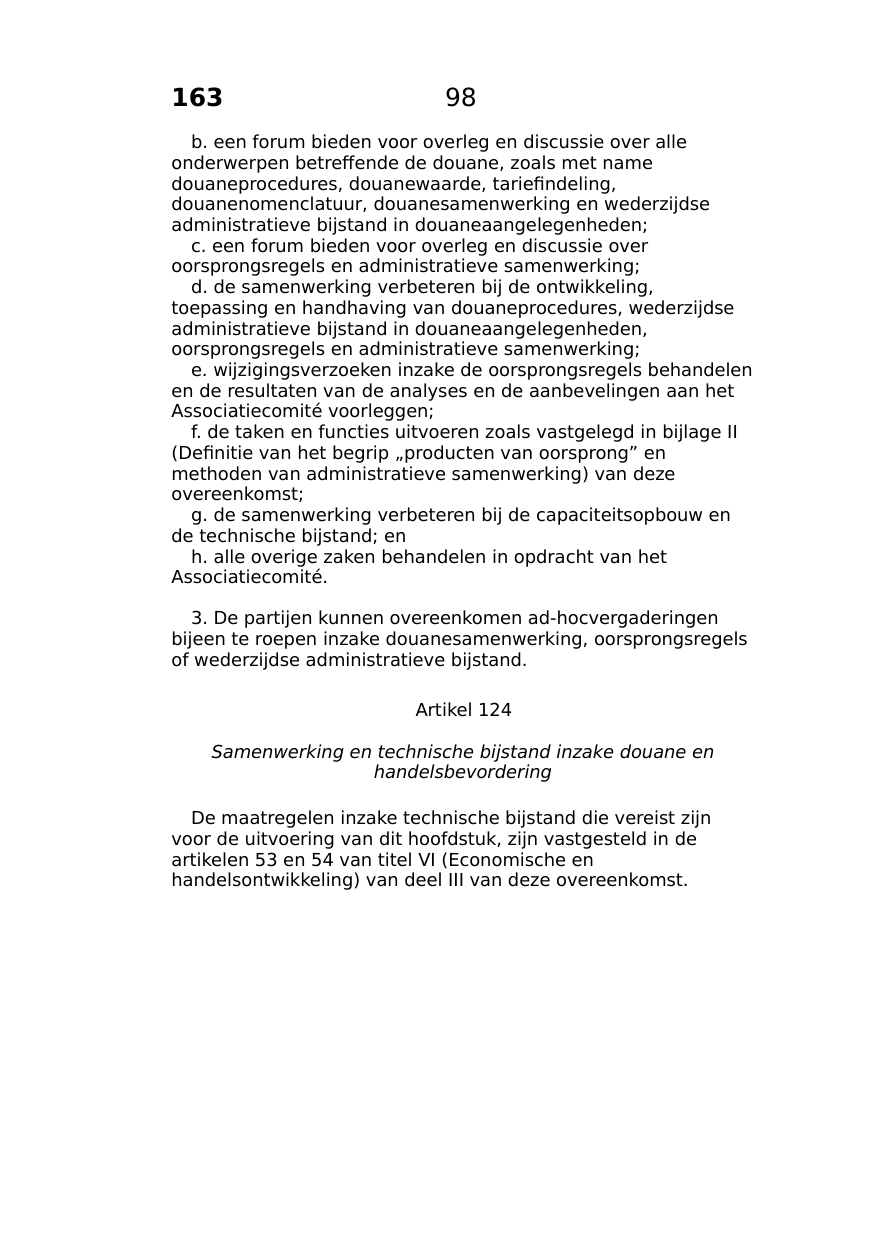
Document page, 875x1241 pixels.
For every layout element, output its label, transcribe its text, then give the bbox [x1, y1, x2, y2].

text 3. De partijen kunnen overeenkomen ad-hocvergaderingen bijeen te roepen inzake douanesamenwerking, oorsprongsregels of wederzijdse administratieve bijstand. [171, 608, 756, 670]
text e. wijzigingsverzoeken inzake de oorsprongsregels behandelen en de resultaten van de analyses en de aanbevelingen aan het Associatiecomité voorleggen; [171, 360, 756, 422]
text f. de taken en functies uitvoeren zoals vastgelegd in bijlage II (Definitie van het begrip „producten van oorsprong” en methoden van administratieve samenwerking) van deze overeenkomst; [171, 422, 756, 505]
text d. de samenwerking verbeteren bij de ontwikkeling, toepassing en handhaving van douaneprocedures, wederzijdse administratieve bijstand in douaneaangelegenheden, oorsprongsregels en administratieve samenwerking; [171, 277, 756, 360]
text c. een forum bieden voor overleg en discussie over oorsprongsregels en administratieve samenwerking; [171, 236, 756, 277]
subtitle Artikel 124 Samenwerking en technische bijstand inzake douane en handelsbevordering [171, 700, 756, 783]
text b. een forum bieden voor overleg en discussie over alle onderwerpen betreffende de douane, zoals met name douaneprocedures, douanewaarde, tariefindeling, douanenomenclatuur, douanesamenwerking en wederzijdse administratieve bijstand in douaneaangelegenheden; [171, 132, 756, 236]
text g. de samenwerking verbeteren bij de capaciteitsopbouw en de technische bijstand; en [171, 505, 756, 546]
text De maatregelen inzake technische bijstand die vereist zijn voor de uitvoering van dit hoofdstuk, zijn vastgesteld in de artikelen 53 en 54 van titel VI (Economische en handelsontwikkeling) van deel III van deze overeenkomst. [171, 808, 756, 891]
text h. alle overige zaken behandelen in opdracht van het Associatiecomité. [171, 546, 756, 588]
